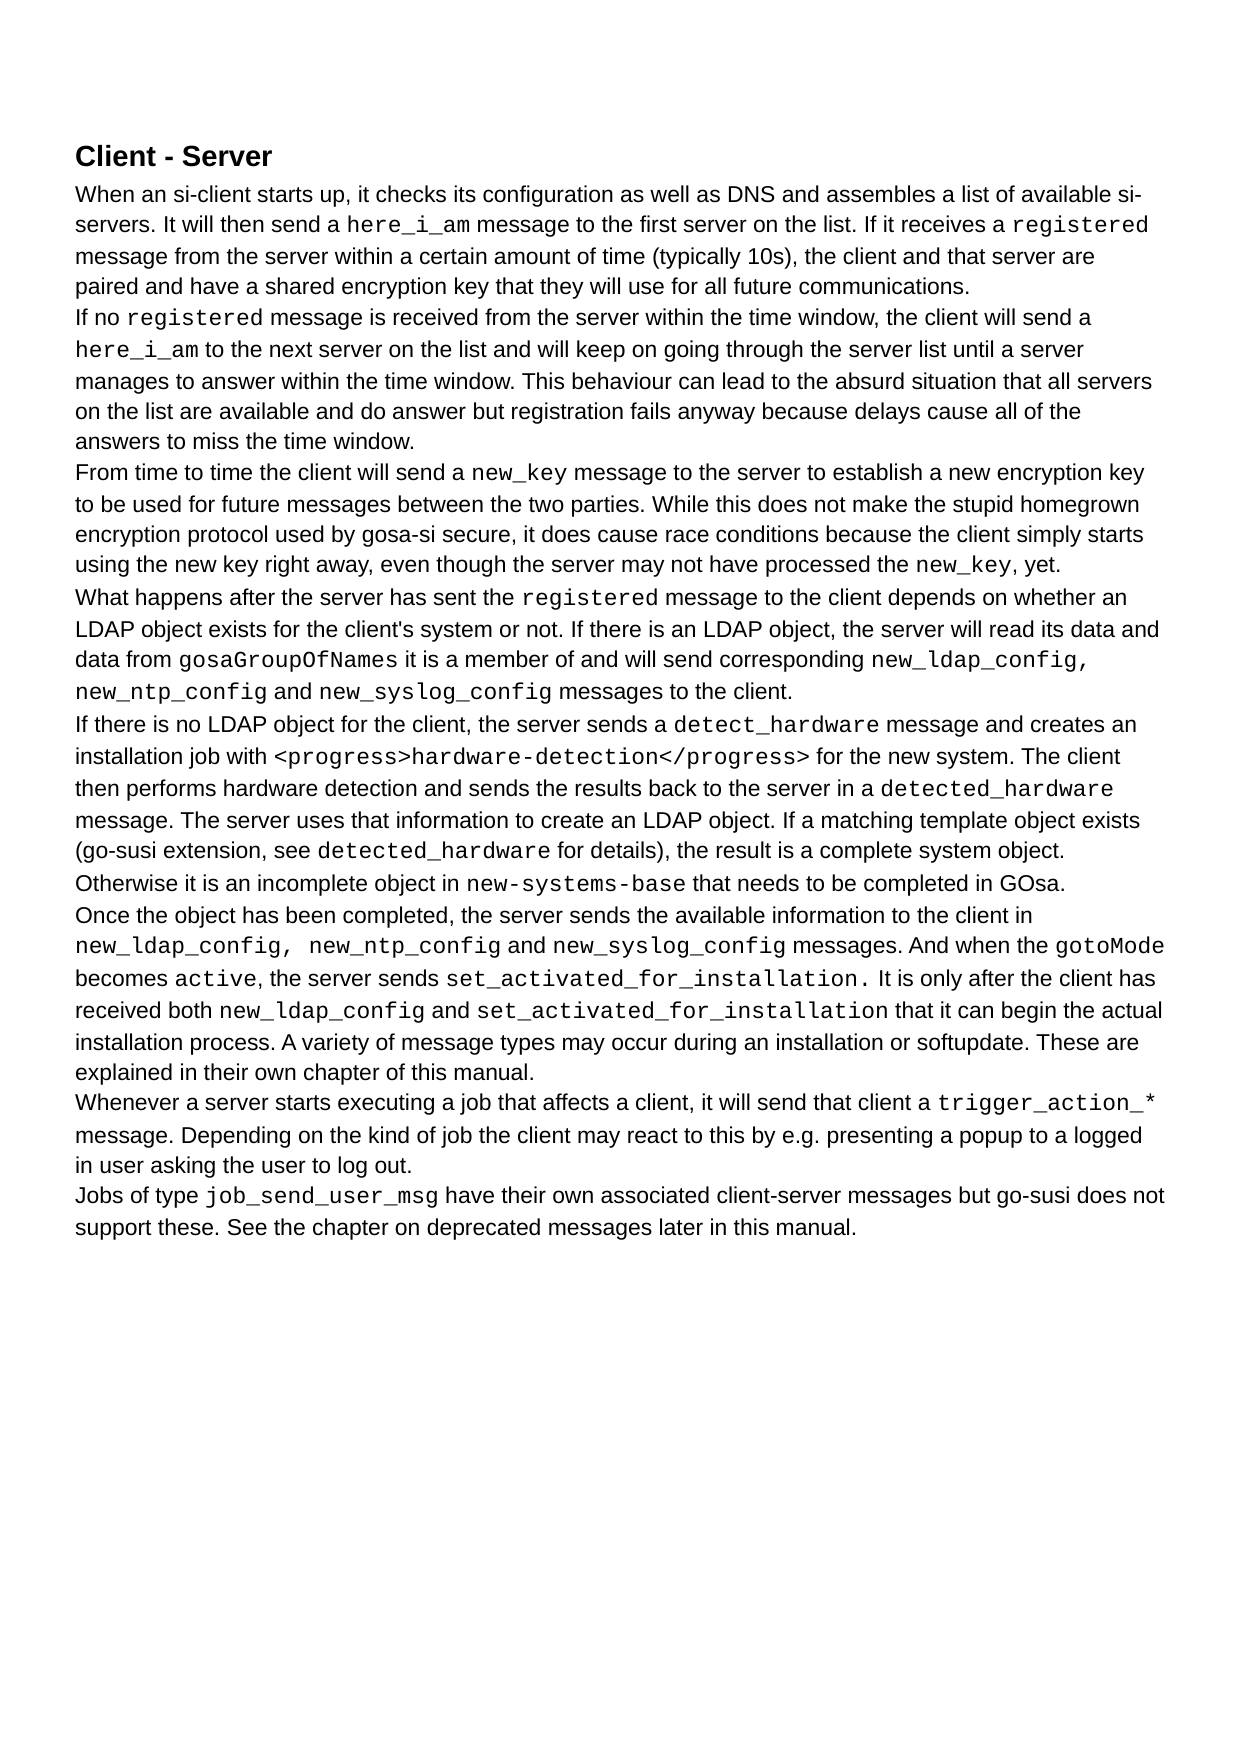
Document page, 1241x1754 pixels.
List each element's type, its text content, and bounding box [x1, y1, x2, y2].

text What happens after the server has sent the registered message to the client depends on whether an LDAP object exists for the client's system or not. If there is an LDAP object, the server will read its data and data from gosaGroupOfNames it is a member of and will send corresponding new_ldap_config, new_ntp_config and new_syslog_config messages to the client. [75, 584, 1165, 707]
text From time to time the client will send a new_key message to the server to establish a new encryption key to be used for future messages between the two parties. While this does not make the stupid homegrown encryption protocol used by gosa-si secure, it does cause race conditions because the client simply starts using the new key right away, even though the server may not have processed the new_key, yet. [75, 458, 1165, 579]
text If no registered message is received from the server within the time window, the client will send a here_i_am to the next server on the list and will keep on going through the server list until a server manages to answer within the time window. This behaviour can lead to the absurd situation that all servers on the list are available and do answer but registration fails anyway because delays cause all of the answers to miss the time window. [75, 303, 1165, 455]
text Whenever a server starts executing a job that affects a client, it will send that client a trigger_action_* message. Depending on the kind of job the client may react to this by e.g. presenting a popup to a logged in user asking the user to log out. [75, 1089, 1165, 1178]
text When an si-client starts up, it checks its configuration as well as DNS and assembles a list of available si-servers. It will then send a here_i_am message to the first server on the list. If it receives a registered message from the server within a certain amount of time (typically 10s), the client and that server are paired and have a shared encryption key that they will use for all future communications. [75, 181, 1165, 300]
text If there is no LDAP object for the client, the server sends a detect_hardware message and creates an installation job with <progress>hardware-detection</progress> for the new system. The client then performs hardware detection and sends the results back to the server in a detected_hardware message. The server uses that information to create an LDAP object. If a matching template object exists (go-susi extension, see detected_hardware for details), the result is a complete system object. Otherwise it is an incomplete object in new-systems-base that needs to be completed in GOsa. [75, 711, 1165, 898]
text Once the object has been completed, the server sends the available information to the client in new_ldap_config, new_ntp_config and new_syslog_config messages. And when the gotoMode becomes active, the server sends set_activated_for_installation. It is only after the client has received both new_ldap_config and set_activated_for_installation that it can begin the actual installation process. A variety of message types may occur during an installation or softupdate. These are explained in their own chapter of this manual. [75, 902, 1165, 1086]
text Jobs of type job_send_user_msg have their own associated client-server messages but go-susi does not support these. See the chapter on deprecated messages later in this manual. [75, 1182, 1165, 1241]
subtitle Client - Server [75, 139, 1165, 172]
